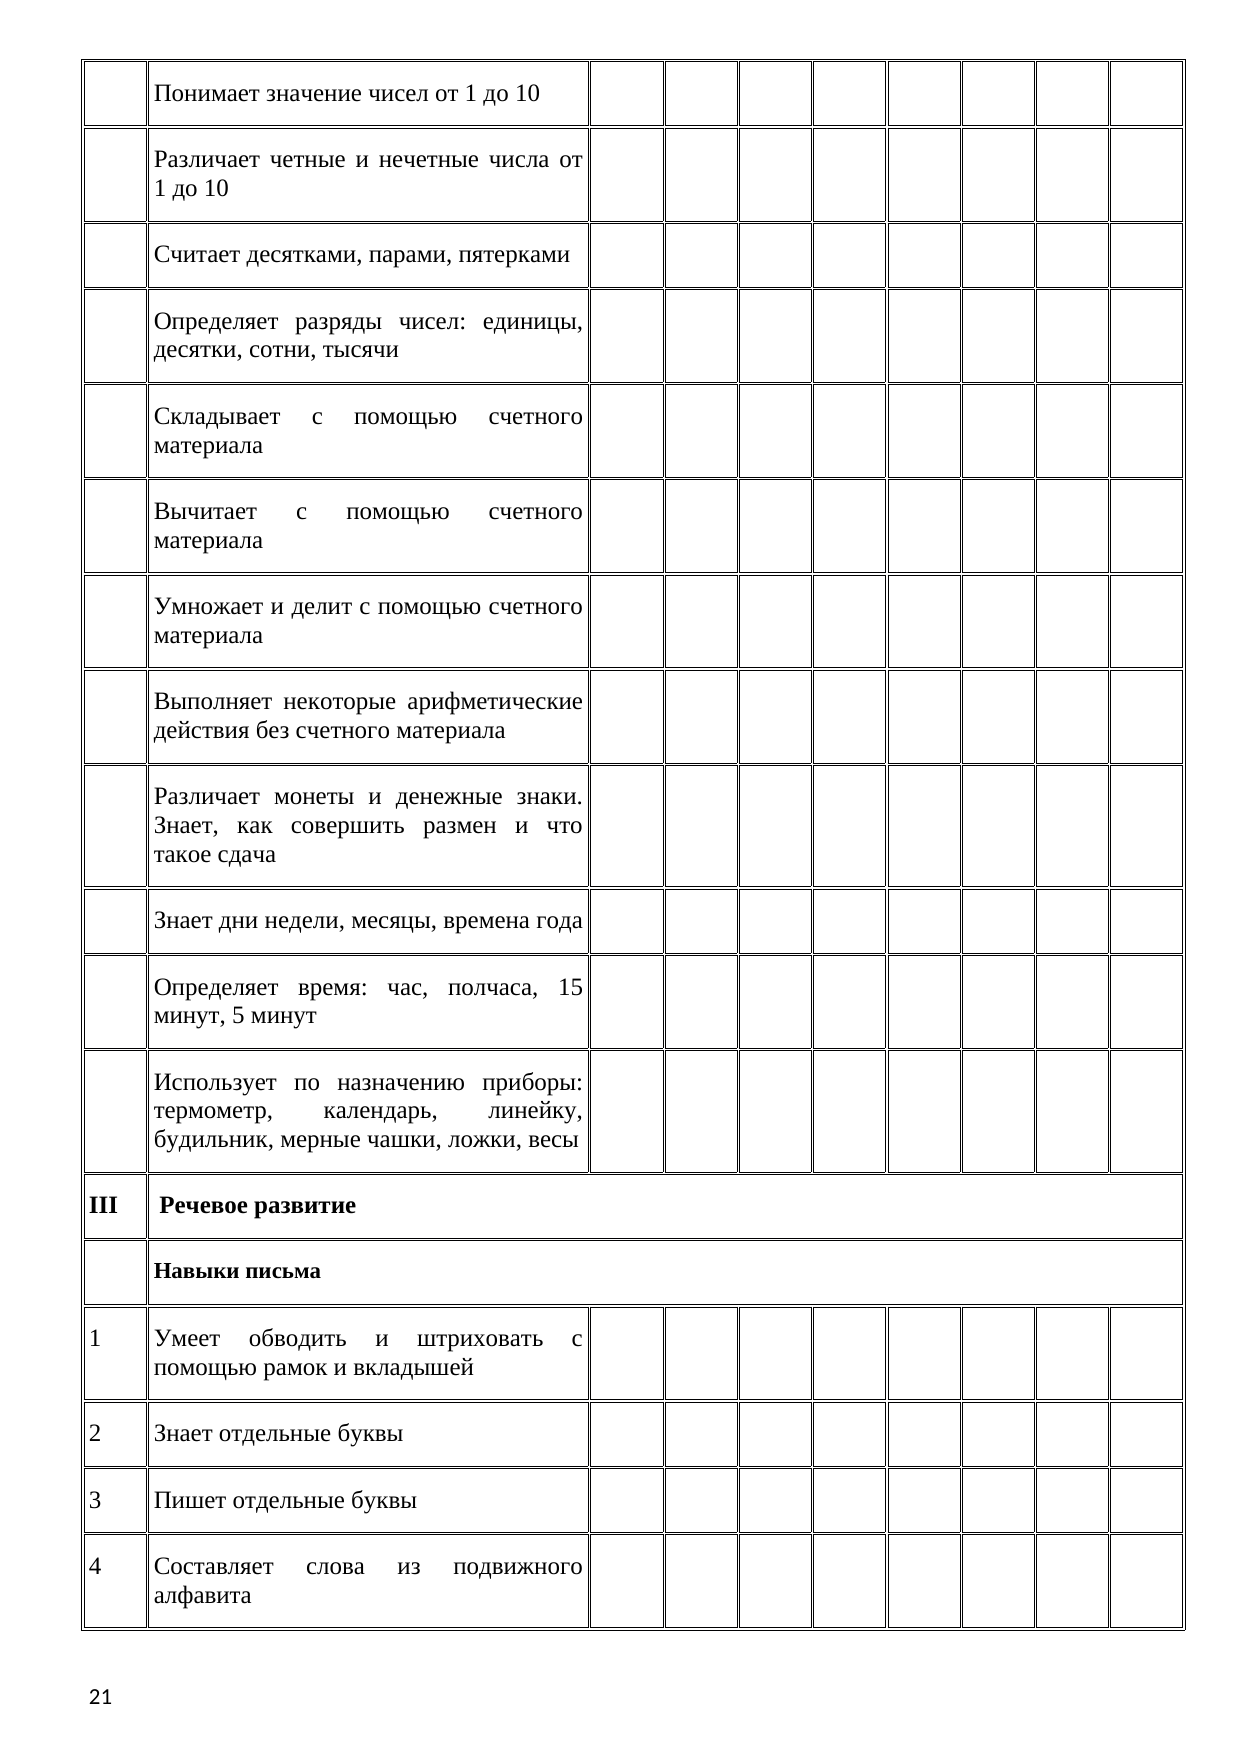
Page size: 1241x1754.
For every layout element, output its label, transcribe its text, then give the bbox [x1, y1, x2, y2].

table_cell [963, 1535, 1034, 1627]
table_cell [963, 129, 1034, 221]
table_cell [666, 766, 737, 886]
table_cell [591, 1535, 663, 1627]
table_cell [591, 385, 663, 477]
table_cell Пишет отдельные буквы [149, 1469, 588, 1532]
table_cell [889, 385, 960, 477]
table_cell Различает монеты и денежные знаки. Знает, как совершить размен и что такое сдача [149, 766, 588, 886]
table_cell [666, 576, 737, 667]
table_cell [814, 956, 885, 1048]
table_cell [814, 766, 885, 886]
table_cell [740, 576, 811, 667]
table_cell [740, 224, 811, 287]
table_cell [666, 1535, 737, 1627]
table_cell [666, 290, 737, 382]
table_cell Определяет время: час, полчаса, 15 минут, 5 минут [149, 956, 588, 1048]
table_cell [1111, 62, 1182, 125]
table_cell Понимает значение чисел от 1 до 10 [149, 62, 588, 125]
table_cell [85, 956, 146, 1048]
table_cell [963, 766, 1034, 886]
table_cell [1111, 766, 1182, 886]
table_cell [740, 290, 811, 382]
table_cell [963, 576, 1034, 667]
table_cell [740, 766, 811, 886]
table_cell [740, 62, 811, 125]
table_cell [591, 129, 663, 221]
table_cell [591, 1051, 663, 1172]
table_cell [591, 576, 663, 667]
table_cell [666, 129, 737, 221]
table_cell [963, 62, 1034, 125]
table_cell [85, 62, 146, 125]
table_cell [666, 1308, 737, 1399]
table_cell [1037, 224, 1108, 287]
table_cell [591, 766, 663, 886]
table_cell [963, 956, 1034, 1048]
table_cell [963, 480, 1034, 572]
table_cell [1111, 576, 1182, 667]
table_cell [814, 480, 885, 572]
table_cell [1037, 576, 1108, 667]
table_cell [591, 1308, 663, 1399]
table_cell [740, 480, 811, 572]
table_cell 4 [85, 1535, 146, 1627]
table_cell [85, 129, 146, 221]
table_cell [1111, 1051, 1182, 1172]
table_cell [740, 1308, 811, 1399]
table_cell [591, 1469, 663, 1532]
table_cell Речевое развитие [149, 1175, 1182, 1238]
table_cell [1037, 480, 1108, 572]
table_cell [666, 385, 737, 477]
table_cell [814, 385, 885, 477]
table_cell [85, 671, 146, 762]
table_cell Вычитает с помощью счетного материала [149, 480, 588, 572]
table_cell [666, 1403, 737, 1466]
table_cell [1111, 385, 1182, 477]
table_cell [591, 671, 663, 762]
table_cell Составляет слова из подвижного алфавита [149, 1535, 588, 1627]
table_cell 1 [85, 1308, 146, 1399]
table_cell [963, 385, 1034, 477]
table_cell [740, 956, 811, 1048]
table_cell [814, 62, 885, 125]
table_cell [740, 1403, 811, 1466]
table_cell [591, 1403, 663, 1466]
table_cell Использует по назначению приборы: термометр, календарь, линейку, будильник, мерные чашки, ложки, весы [149, 1051, 588, 1172]
table_cell [85, 576, 146, 667]
table_cell Навыки письма [149, 1241, 1182, 1304]
table_cell [85, 766, 146, 886]
table_cell [814, 129, 885, 221]
table_cell [666, 480, 737, 572]
table_cell [889, 224, 960, 287]
table_cell [1111, 1535, 1182, 1627]
table_cell [740, 385, 811, 477]
table_cell [85, 290, 146, 382]
table_cell [85, 890, 146, 953]
table_cell [889, 290, 960, 382]
table_cell [814, 1051, 885, 1172]
table_cell [963, 671, 1034, 762]
table_cell [963, 1469, 1034, 1532]
table_cell [1037, 1403, 1108, 1466]
table_cell [591, 62, 663, 125]
table_cell [1111, 129, 1182, 221]
table_cell Различает четные и нечетные числа от 1 до 10 [149, 129, 588, 221]
table_cell [666, 956, 737, 1048]
table_cell [740, 129, 811, 221]
table_cell [889, 576, 960, 667]
table_cell [889, 129, 960, 221]
table_cell [1037, 62, 1108, 125]
table_cell Знает дни недели, месяцы, времена года [149, 890, 588, 953]
table_cell [1111, 224, 1182, 287]
table_cell [1111, 890, 1182, 953]
table_cell [1111, 480, 1182, 572]
table_cell [591, 224, 663, 287]
table_cell [666, 671, 737, 762]
table_cell III [85, 1175, 146, 1238]
table_cell [85, 224, 146, 287]
table_cell [1037, 956, 1108, 1048]
table_cell [814, 1308, 885, 1399]
table_cell [1037, 890, 1108, 953]
table_cell [85, 1051, 146, 1172]
table_cell [889, 671, 960, 762]
table_cell [1037, 1051, 1108, 1172]
table_cell [1037, 1535, 1108, 1627]
table_cell [963, 1403, 1034, 1466]
table_cell [1037, 385, 1108, 477]
table_cell [85, 480, 146, 572]
table_cell [814, 1535, 885, 1627]
table_cell [591, 290, 663, 382]
table_cell Выполняет некоторые арифметические действия без счетного материала [149, 671, 588, 762]
table_cell [889, 1469, 960, 1532]
table_cell [889, 1403, 960, 1466]
table_cell [814, 224, 885, 287]
table_cell [740, 671, 811, 762]
table_cell [666, 1051, 737, 1172]
table_cell [1111, 956, 1182, 1048]
table_cell [591, 890, 663, 953]
table_cell [1037, 290, 1108, 382]
table_cell [814, 671, 885, 762]
table_cell Определяет разряды чисел: единицы, десятки, сотни, тысячи [149, 290, 588, 382]
table_cell [740, 1535, 811, 1627]
table_cell Считает десятками, парами, пятерками [149, 224, 588, 287]
table_cell [666, 62, 737, 125]
table_cell [814, 1469, 885, 1532]
table_cell [1037, 766, 1108, 886]
table_cell [889, 890, 960, 953]
table_cell [814, 290, 885, 382]
table_cell [740, 1051, 811, 1172]
table_cell 3 [85, 1469, 146, 1532]
table_cell [1111, 1469, 1182, 1532]
table_cell [740, 1469, 811, 1532]
table_cell [1037, 1308, 1108, 1399]
table_cell [889, 62, 960, 125]
table_cell [1111, 290, 1182, 382]
table_cell [666, 1469, 737, 1532]
table_cell [814, 1403, 885, 1466]
table_cell [1037, 671, 1108, 762]
table_cell [963, 224, 1034, 287]
table_cell [889, 766, 960, 886]
table_cell 2 [85, 1403, 146, 1466]
table_cell [814, 890, 885, 953]
table_cell [889, 1051, 960, 1172]
table_cell [591, 480, 663, 572]
table_cell [889, 1535, 960, 1627]
table_cell [85, 385, 146, 477]
table_cell [1037, 1469, 1108, 1532]
table_cell [889, 1308, 960, 1399]
table_cell [1111, 1308, 1182, 1399]
table_cell Знает отдельные буквы [149, 1403, 588, 1466]
table_cell [591, 956, 663, 1048]
table_cell [889, 956, 960, 1048]
table_cell [963, 1051, 1034, 1172]
table_cell [85, 1241, 146, 1304]
table_cell [963, 890, 1034, 953]
table_cell [666, 224, 737, 287]
table_cell Умеет обводить и штриховать с помощью рамок и вкладышей [149, 1308, 588, 1399]
table_cell Складывает с помощью счетного материала [149, 385, 588, 477]
table_cell [740, 890, 811, 953]
table_cell [889, 480, 960, 572]
table_cell Умножает и делит с помощью счетного материала [149, 576, 588, 667]
table_cell [1111, 1403, 1182, 1466]
table_cell [666, 890, 737, 953]
table_cell [963, 1308, 1034, 1399]
table_cell [1111, 671, 1182, 762]
table_cell [1037, 129, 1108, 221]
table_cell [814, 576, 885, 667]
table_cell [963, 290, 1034, 382]
